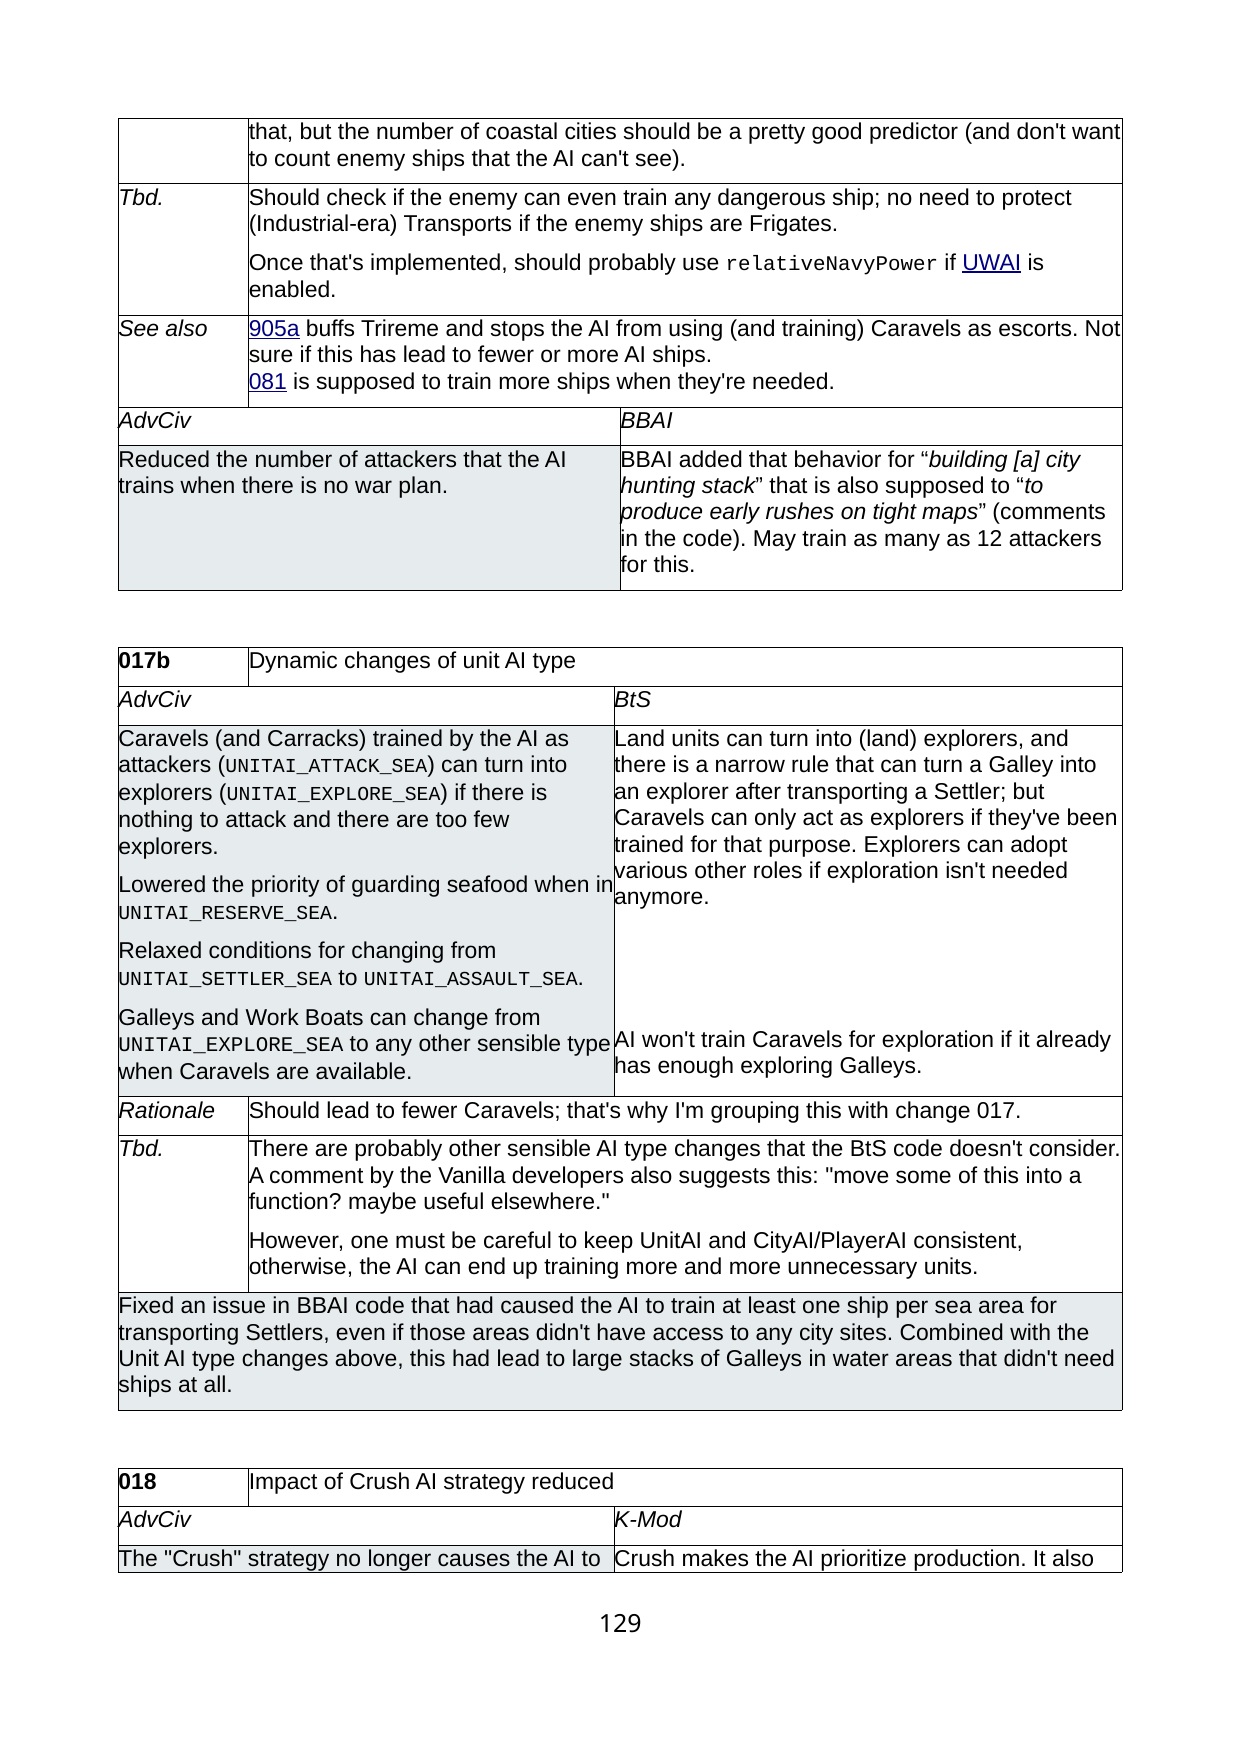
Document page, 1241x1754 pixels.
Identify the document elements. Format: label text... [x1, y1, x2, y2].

table_cell Reduced the number of attackers that the AI trains when there is no war plan. [119, 446, 620, 590]
table_cell Tbd. [119, 1136, 248, 1292]
table_header 018 [119, 1469, 248, 1506]
table_cell Should lead to fewer Caravels; that's why I'm grouping this with change 017. [249, 1097, 1122, 1135]
table_cell BBAI [621, 408, 1122, 445]
table_cell There are probably other sensible AI type changes that the BtS code doesn't consider. A comment by the Vanilla developers also suggests this: "move some of this into a function? maybe useful elsewhere." However, one must be careful to keep UnitAI and CityAI/PlayerAI consistent, otherwise, the AI can end up training more and more unnecessary units. [249, 1136, 1122, 1292]
table_cell AdvCiv [119, 408, 620, 445]
table_cell AdvCiv [119, 1507, 614, 1545]
table_cell BBAI added that behavior for “building [a] city hunting stack” that is also supposed to “to produce early rushes on tight maps” (comments in the code). May train as many as 12 attackers for this. [621, 446, 1122, 590]
table_cell See also [119, 316, 248, 407]
table_cell Caravels (and Carracks) trained by the AI as attackers (UNITAI_ATTACK_SEA) can turn into explorers (UNITAI_EXPLORE_SEA) if there is nothing to attack and there are too few explorers. Lowered the priority of guarding seafood when in UNITAI_RESERVE_SEA. Relaxed conditions for changing from UNITAI_SETTLER_SEA to UNITAI_ASSAULT_SEA. Galleys and Work Boats can change from UNITAI_EXPLORE_SEA to any other sensible type when Caravels are available. [119, 726, 614, 1096]
table_cell [119, 119, 248, 183]
table_cell Tbd. [119, 184, 248, 315]
table_cell 905a buffs Trireme and stops the AI from using (and training) Caravels as escorts. Not sure if this has lead to fewer or more AI ships. 081 is supposed to train more ships when they're needed. [249, 316, 1122, 407]
table_cell AdvCiv [119, 687, 614, 725]
table_cell Crush makes the AI prioritize production. It also [615, 1546, 1122, 1572]
table_cell Should check if the enemy can even train any dangerous ship; no need to protect (Industrial-era) Transports if the enemy ships are Frigates. Once that's implemented, should probably use relativeNavyPower if UWAI is enabled. [249, 184, 1122, 315]
table_cell K-Mod [615, 1507, 1122, 1545]
table_header Impact of Crush AI strategy reduced [249, 1469, 1122, 1506]
table_cell The "Crush" strategy no longer causes the AI to [119, 1546, 614, 1572]
table_header Dynamic changes of unit AI type [249, 648, 1122, 686]
table_header 017b [119, 648, 248, 686]
table_cell Rationale [119, 1097, 248, 1135]
table_cell BtS [615, 687, 1122, 725]
table_cell Fixed an issue in BBAI code that had caused the AI to train at least one ship per sea area for transporting Settlers, even if those areas didn't have access to any city sites. Combined with the Unit AI type changes above, this had lead to large stacks of Galleys in water areas that didn't need ships at all. [119, 1293, 1122, 1410]
table_cell that, but the number of coastal cities should be a pretty good predictor (and don't want to count enemy ships that the AI can't see). [249, 119, 1122, 183]
table_cell Land units can turn into (land) explorers, and there is a narrow rule that can turn a Galley into an explorer after transporting a Settler; but Caravels can only act as explorers if they've been trained for that purpose. Explorers can adopt various other roles if exploration isn't needed anymore. AI won't train Caravels for exploration if it already has enough exploring Galleys. [615, 726, 1122, 1096]
